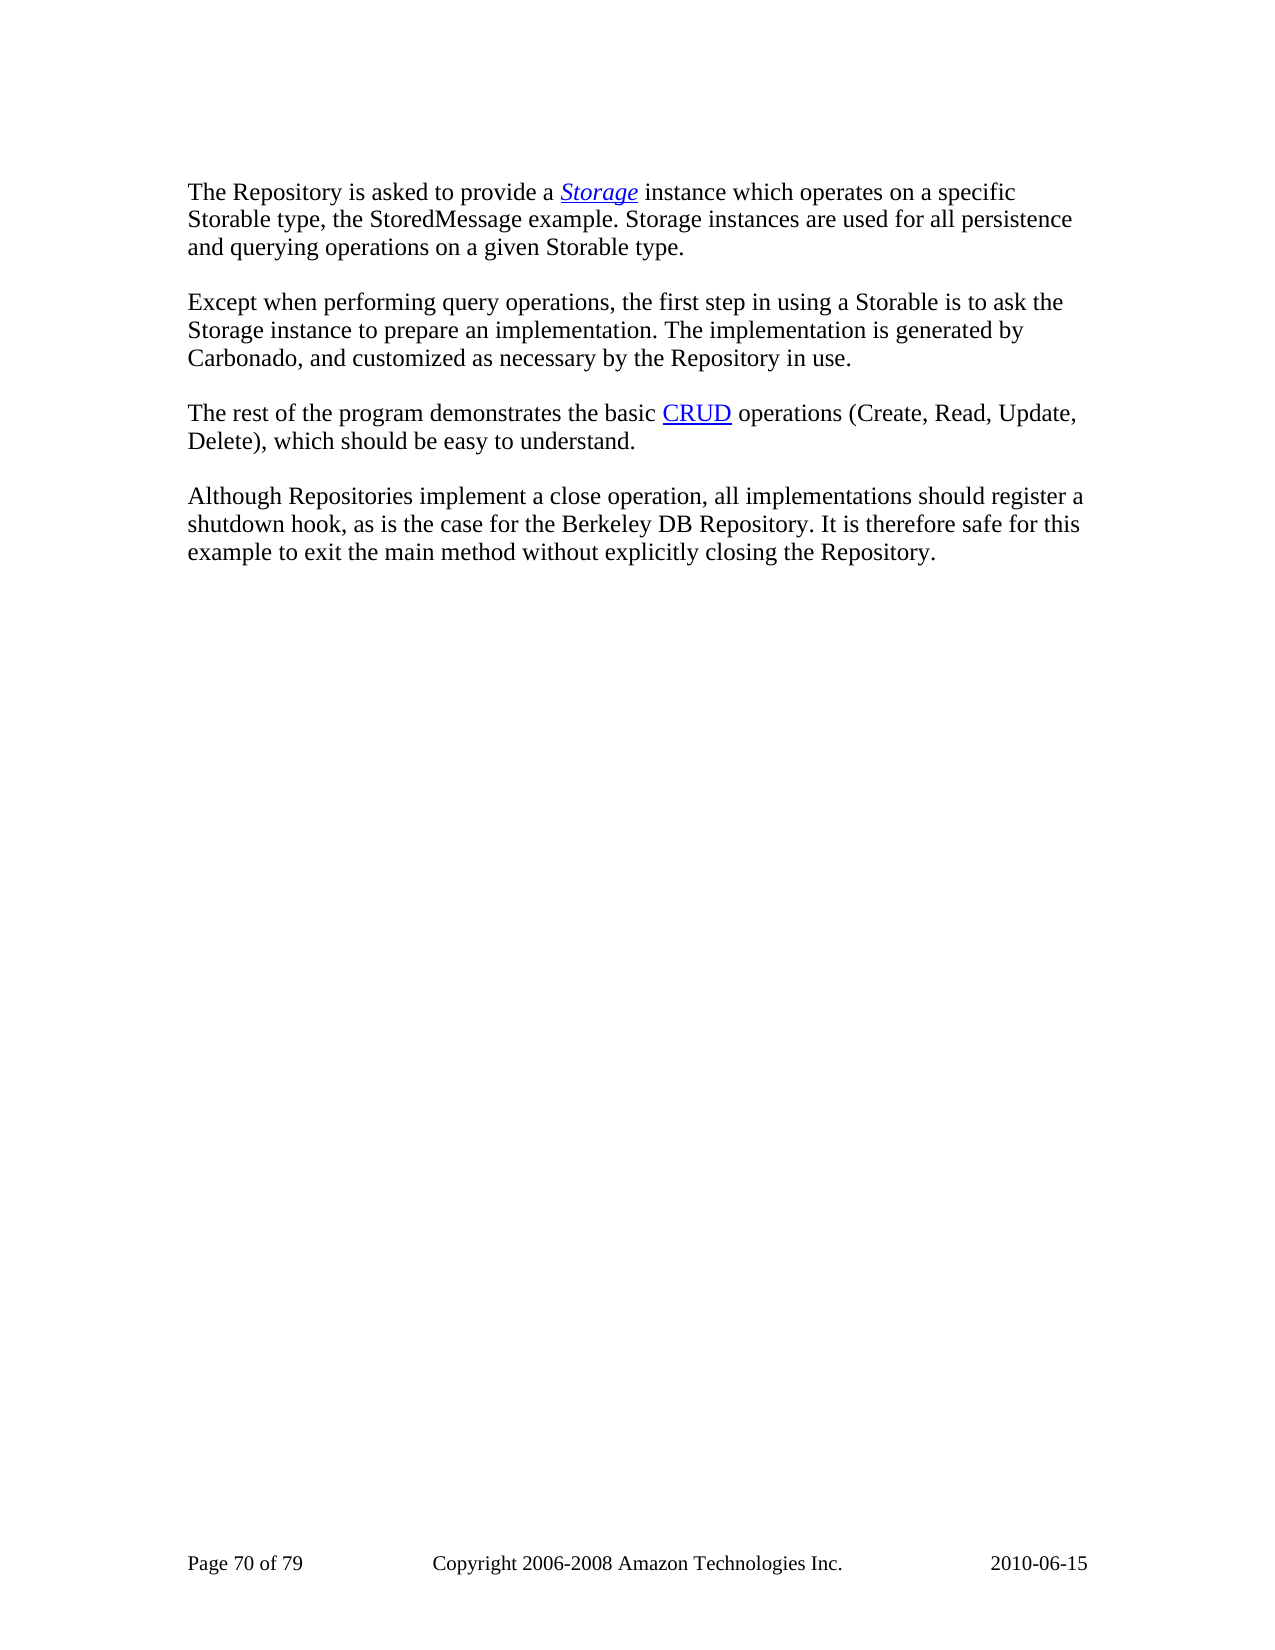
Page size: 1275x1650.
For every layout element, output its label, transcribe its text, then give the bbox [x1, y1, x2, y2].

text The Repository is asked to provide a Storage instance which operates on a specific Storable type, the StoredMessage example. Storage instances are used for all persistence and querying operations on a given Storable type. [187, 178, 1087, 261]
text Although Repositories implement a close operation, all implementations should register a shutdown hook, as is the case for the Berkeley DB Repository. It is therefore safe for this example to exit the main method without explicitly closing the Repository. [187, 482, 1087, 566]
text Except when performing query operations, the first step in using a Storable is to ask the Storage instance to prepare an implementation. The implementation is generated by Carbonado, and customized as necessary by the Repository in use. [187, 288, 1087, 372]
text The rest of the program demonstrates the basic CRUD operations (Create, Read, Update, Delete), which should be easy to understand. [187, 399, 1087, 455]
